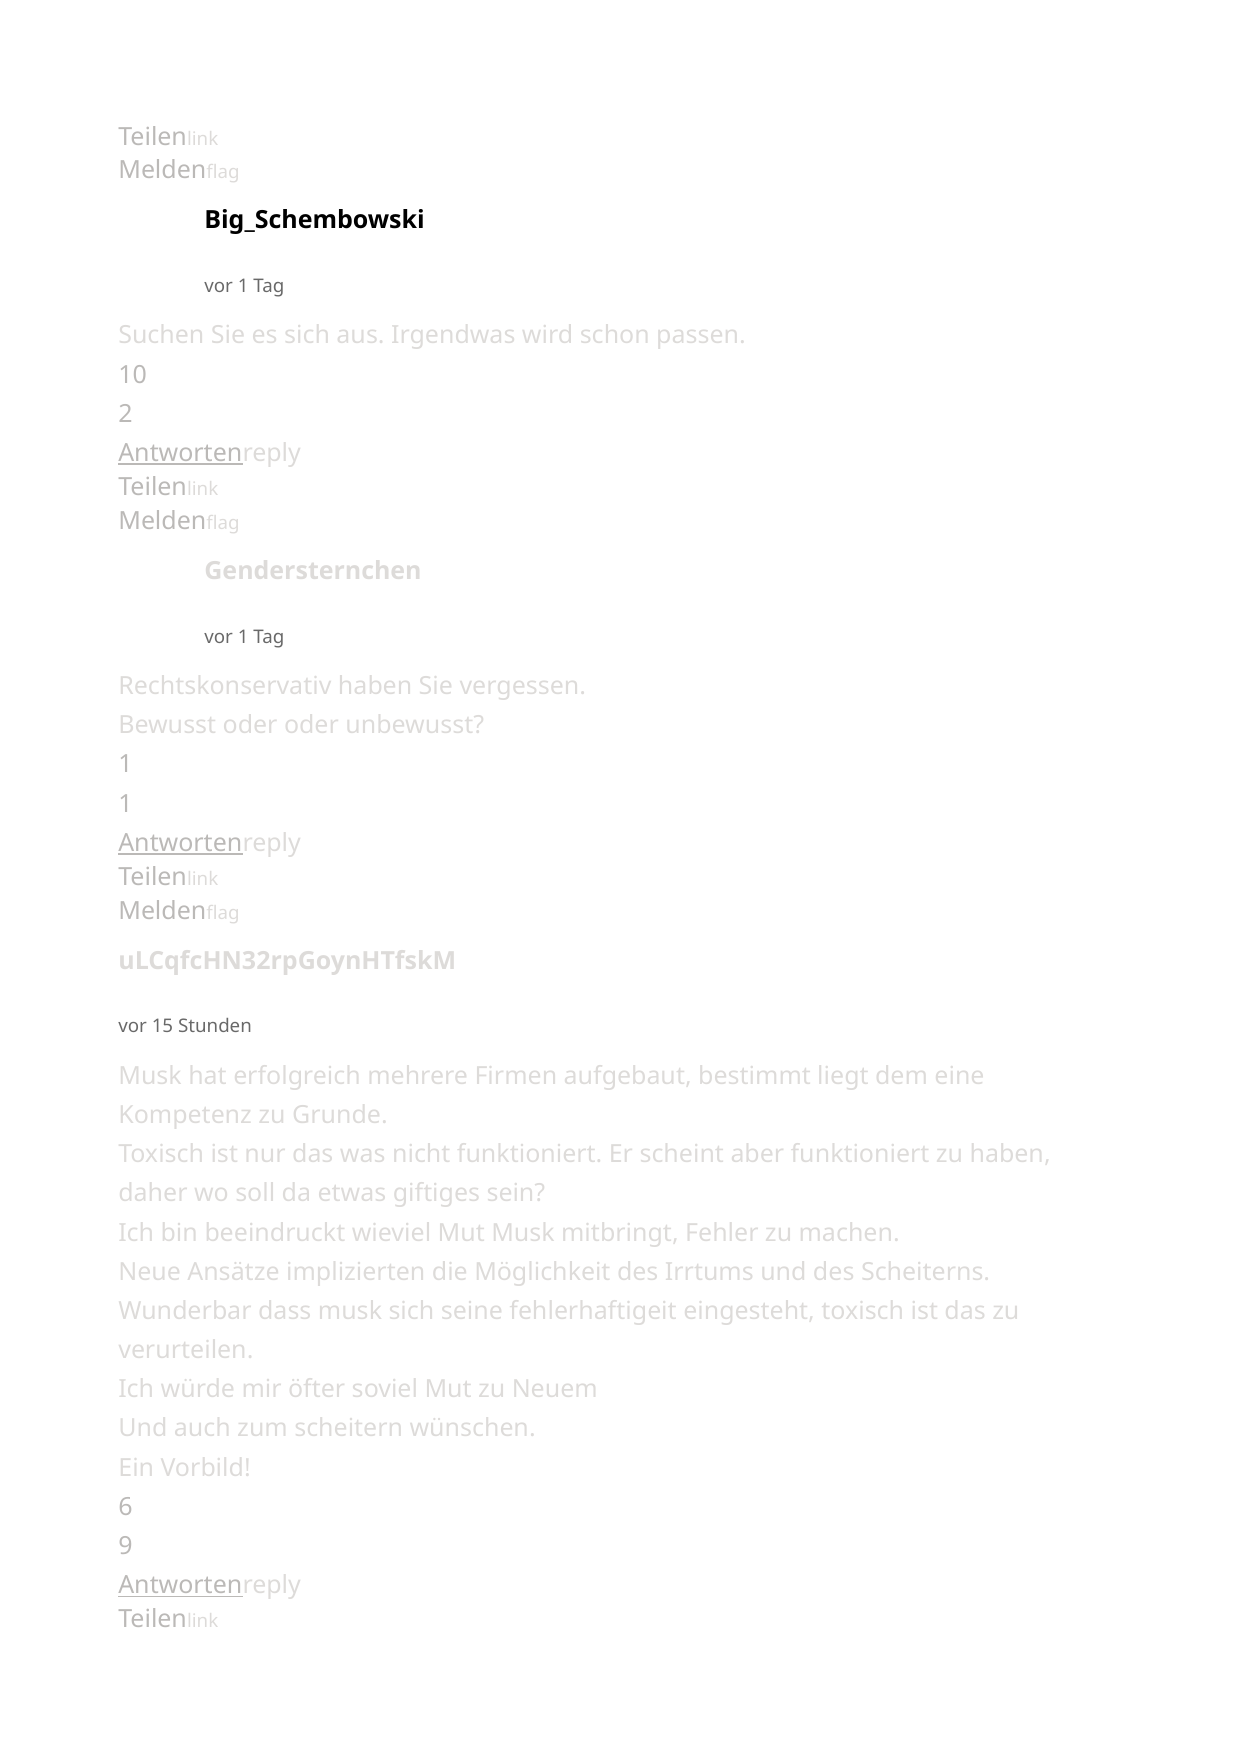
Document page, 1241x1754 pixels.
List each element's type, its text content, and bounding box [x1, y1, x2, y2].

text Meldenflag [118, 503, 1122, 537]
text Teilenlink [118, 118, 1122, 152]
text Antwortenreply [118, 1567, 1122, 1601]
text uLCqfcHN32rpGoynHTfskM [118, 942, 1114, 976]
text vor 1 Tag [204, 623, 1117, 648]
text vor 15 Stunden [118, 1013, 1117, 1038]
text 1 [118, 746, 1122, 780]
text Big_Schembowski [204, 202, 1114, 236]
text Meldenflag [118, 893, 1122, 927]
text vor 1 Tag [204, 272, 1117, 298]
text Antwortenreply [118, 435, 1122, 469]
text Antwortenreply [118, 824, 1122, 858]
text 9 [118, 1528, 1122, 1562]
text 10 [118, 356, 1122, 390]
text Teilenlink [118, 858, 1122, 893]
text Gendersternchen [204, 552, 1114, 587]
text 1 [118, 785, 1122, 819]
text Rechtskonservativ haben Sie vergessen. Bewusst oder oder unbewusst? [118, 668, 1122, 741]
text 6 [118, 1488, 1122, 1522]
text 2 [118, 396, 1122, 429]
text Meldenflag [118, 152, 1122, 186]
text Teilenlink [118, 469, 1122, 503]
text Teilenlink [118, 1601, 1122, 1635]
text Suchen Sie es sich aus. Irgendwas wird schon passen. [118, 317, 1122, 351]
text Musk hat erfolgreich mehrere Firmen aufgebaut, bestimmt liegt dem eine Kompetenz zu Grunde. Toxisch ist nur das was nicht funktioniert. Er scheint aber funktioniert zu haben, daher wo soll da etwas giftiges sein? Ich bin beeindruckt wieviel Mut Musk mitbringt, Fehler zu machen. Neue Ansätze implizierten die Möglichkeit des Irrtums und des Scheiterns. Wunderbar dass musk sich seine fehlerhaftigeit eingesteht, toxisch ist das zu verurteilen. Ich würde mir öfter soviel Mut zu Neuem Und auch zum scheitern wünschen. Ein Vorbild! [118, 1058, 1122, 1483]
